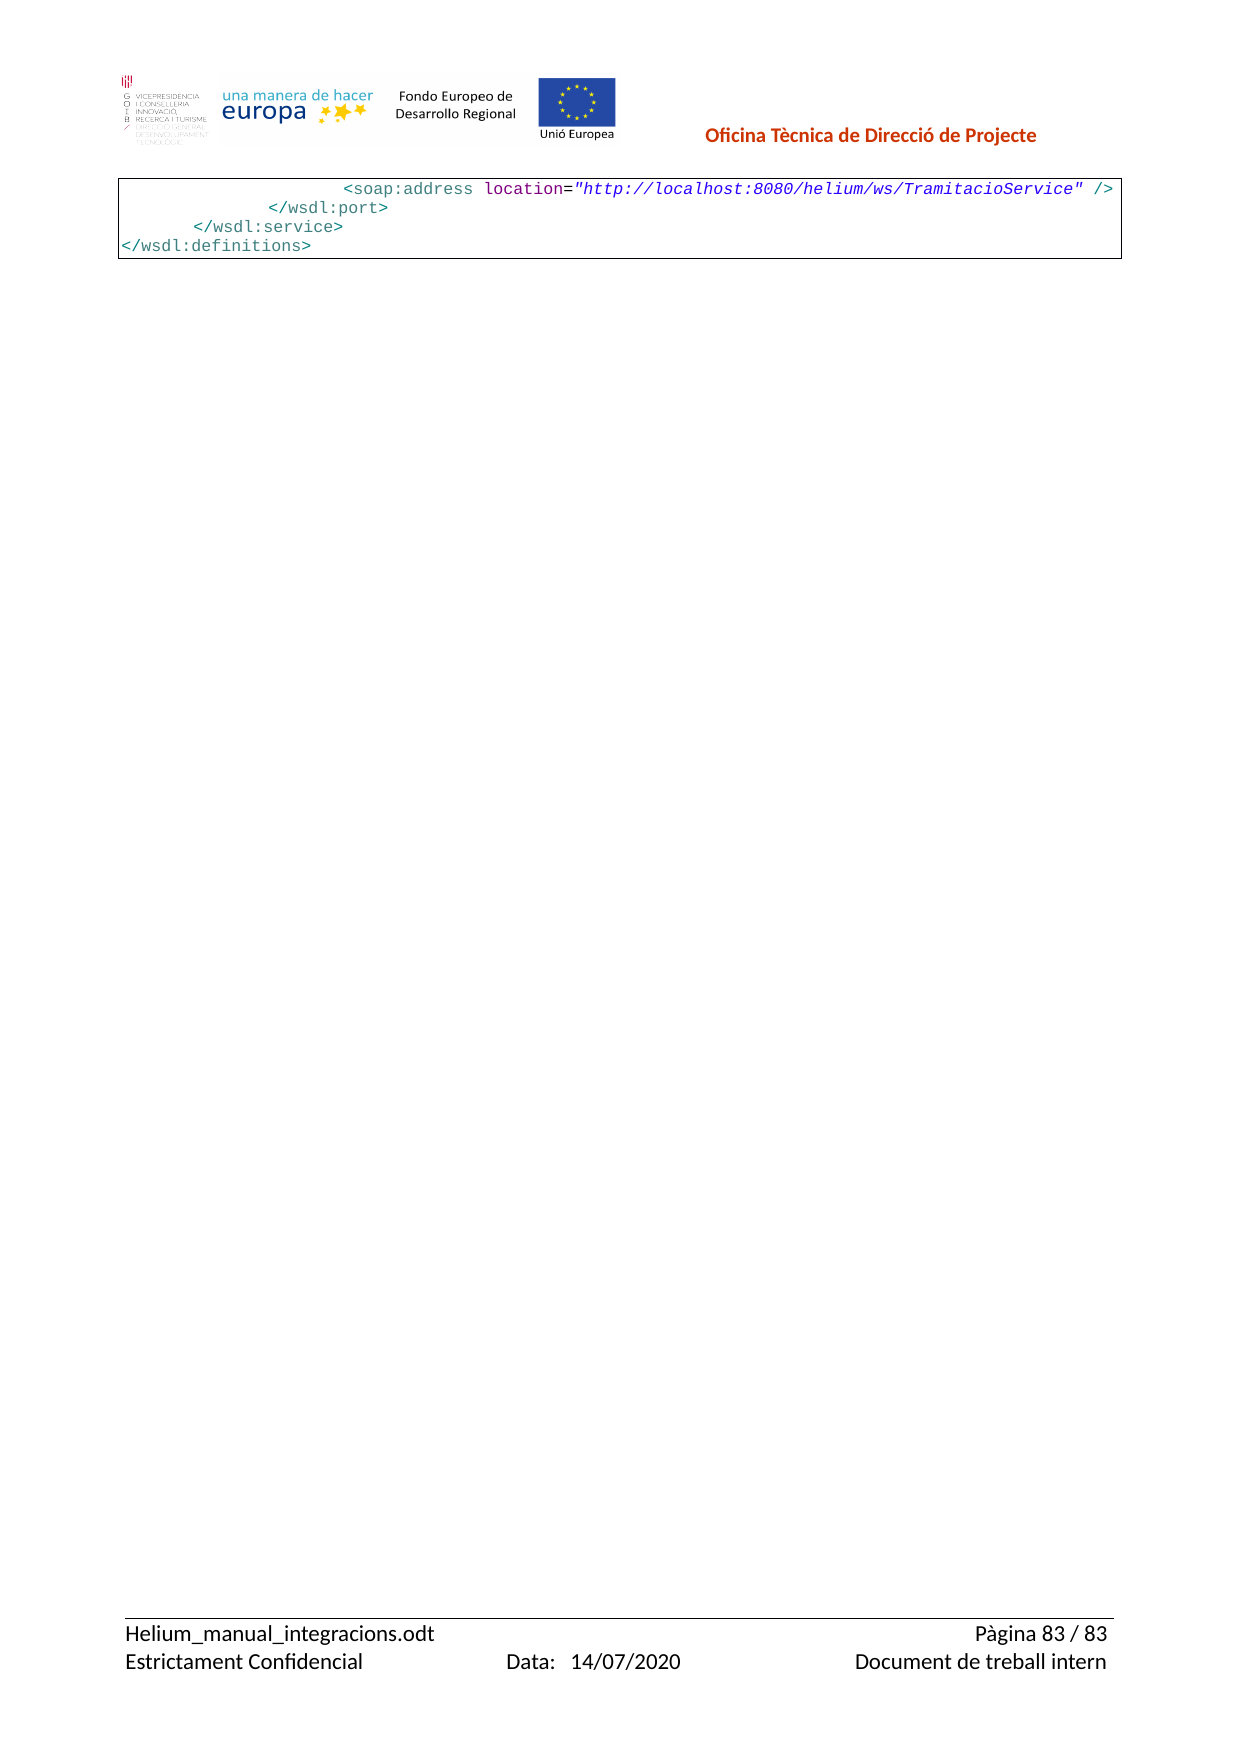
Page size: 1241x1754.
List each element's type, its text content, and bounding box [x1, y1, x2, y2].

text </wsdl:service> [119, 215, 1121, 234]
text </wsdl:definitions> [119, 234, 1121, 258]
picture [118, 73, 213, 147]
text <soap:address location="http://localhost:8080/helium/ws/TramitacioService" /> [119, 179, 1121, 197]
text </wsdl:port> [119, 197, 1121, 215]
picture [219, 73, 621, 147]
